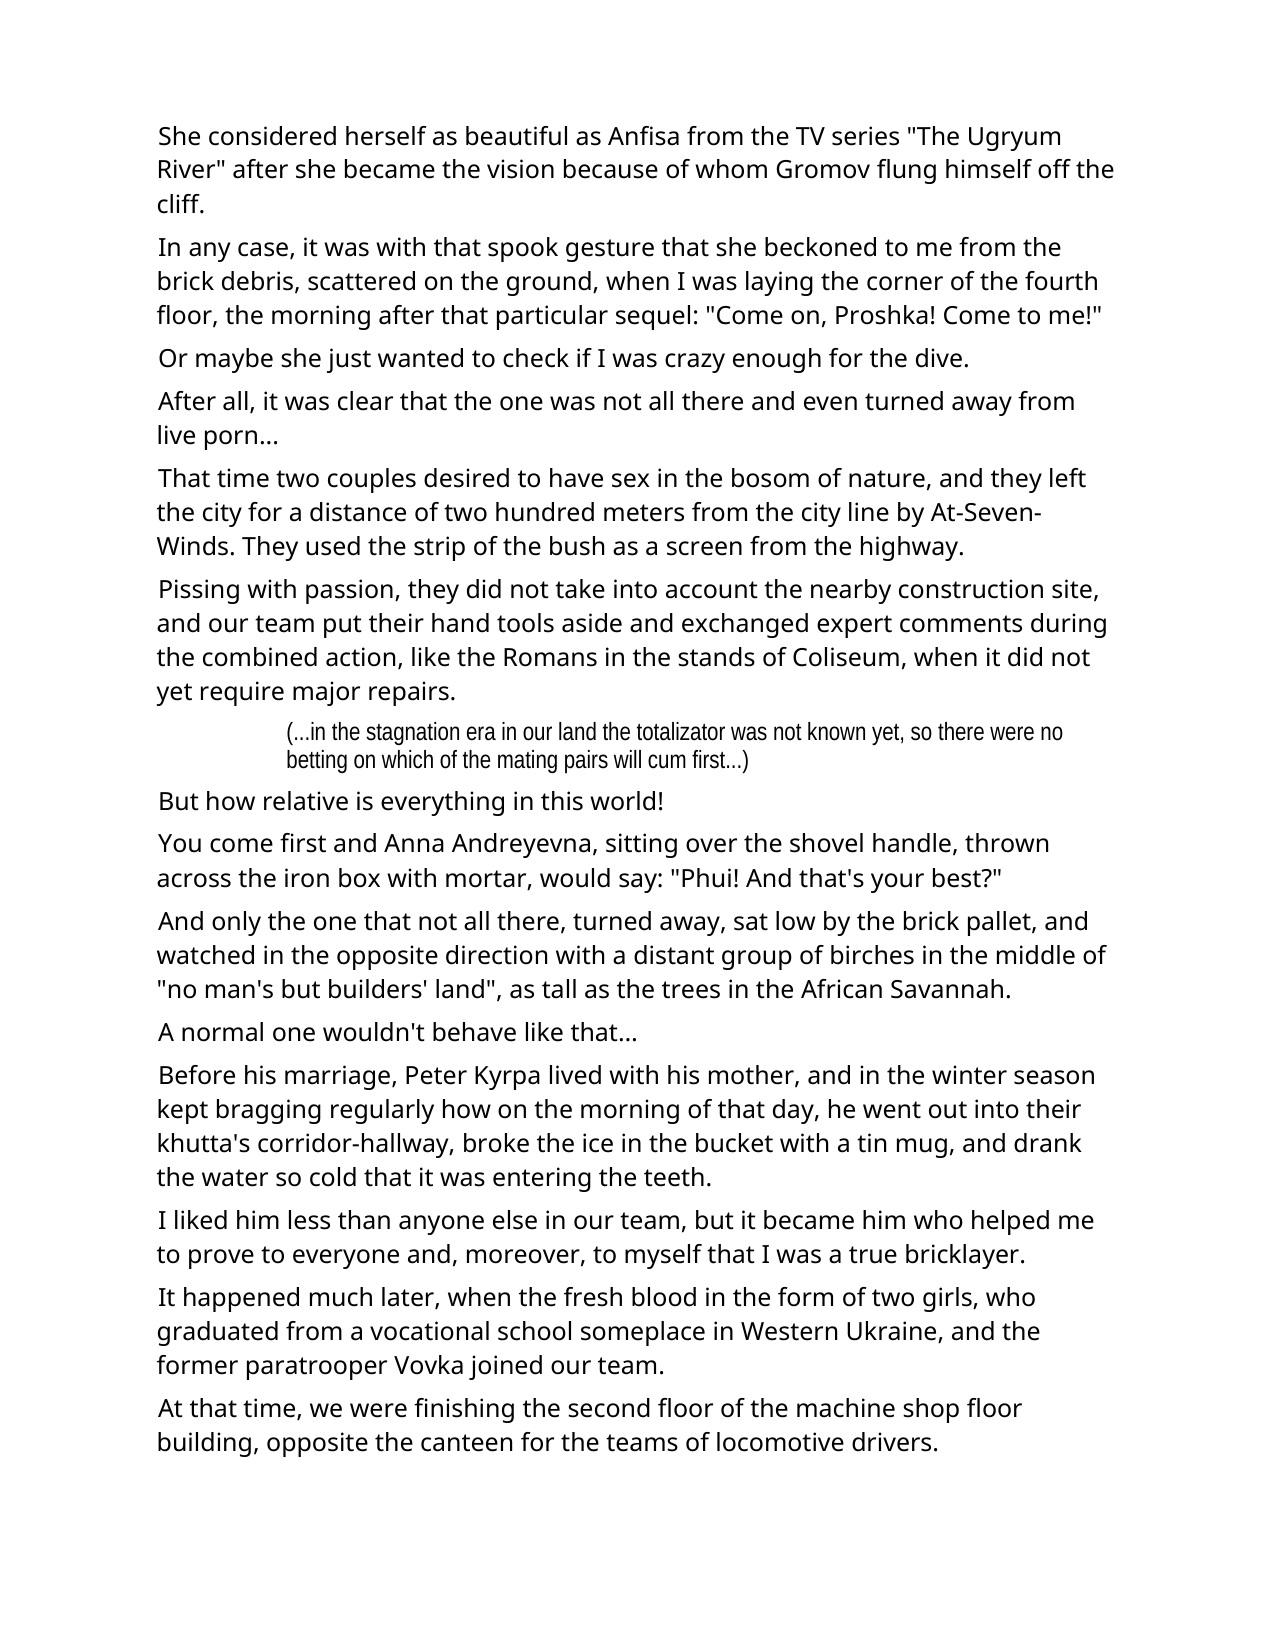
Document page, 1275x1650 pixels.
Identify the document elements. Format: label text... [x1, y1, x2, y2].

text Or maybe she just wanted to check if I was crazy enough for the dive. [156, 340, 1118, 374]
text Before his marriage, Peter Kyrpa lived with his mother, and in the winter season kept bragging regularly how on the morning of that day, he went out into their khutta's corridor-hallway, broke the ice in the bucket with a tin mug, and drank the water so cold that it was entering the teeth. [156, 1057, 1118, 1194]
text I liked him less than anyone else in our team, but it became him who helped me to prove to everyone and, moreover, to myself that I was a true bricklayer. [156, 1203, 1118, 1271]
text She considered herself as beautiful as Anfisa from the TV series "The Ugryum River" after she became the vision because of whom Gromov flung himself off the cliff. [156, 118, 1118, 220]
text Pissing with passion, they did not take into account the nearby construction site, and our team put their hand tools aside and exchanged expert comments during the combined action, like the Romans in the stands of Coliseum, when it did not yet require major repairs. [156, 572, 1118, 708]
text And only the one that not all there, turned away, sat low by the brick pallet, and watched in the opposite direction with a distant group of birches in the middle of "no man's but builders' land", as tall as the trees in the African Savannah. [156, 903, 1118, 1005]
text But how relative is everything in this world! [156, 783, 1118, 817]
text It happened much later, when the fresh blood in the form of two girls, who graduated from a vocational school someplace in Western Ukraine, and the former paratrooper Vovka joined our team. [156, 1280, 1118, 1382]
text After all, it was clear that the one was not all there and even turned away from live porn... [156, 383, 1118, 452]
text A normal one wouldn't behave like that… [156, 1014, 1118, 1048]
list (...in the stagnation era in our land the totalizator was not known yet, so there were no betting on which of the mating pairs will cum first...) [286, 717, 1118, 774]
text That time two couples desired to have sex in the bosom of nature, and they left the city for a distance of two hundred meters from the city line by At-Seven-Winds. They used the strip of the bush as a screen from the highway. [156, 461, 1118, 563]
text At that time, we were finishing the second floor of the machine shop floor building, opposite the canteen for the teams of locomotive drivers. [156, 1391, 1118, 1459]
text You come first and Anna Andreyevna, sitting over the shovel handle, thrown across the iron box with mortar, would say: "Phui! And that's your best?" [156, 826, 1118, 894]
text In any case, it was with that spook gesture that she beckoned to me from the brick debris, scattered on the ground, when I was laying the corner of the fourth floor, the morning after that particular sequel: "Come on, Proshka! Come to me!" [156, 229, 1118, 331]
